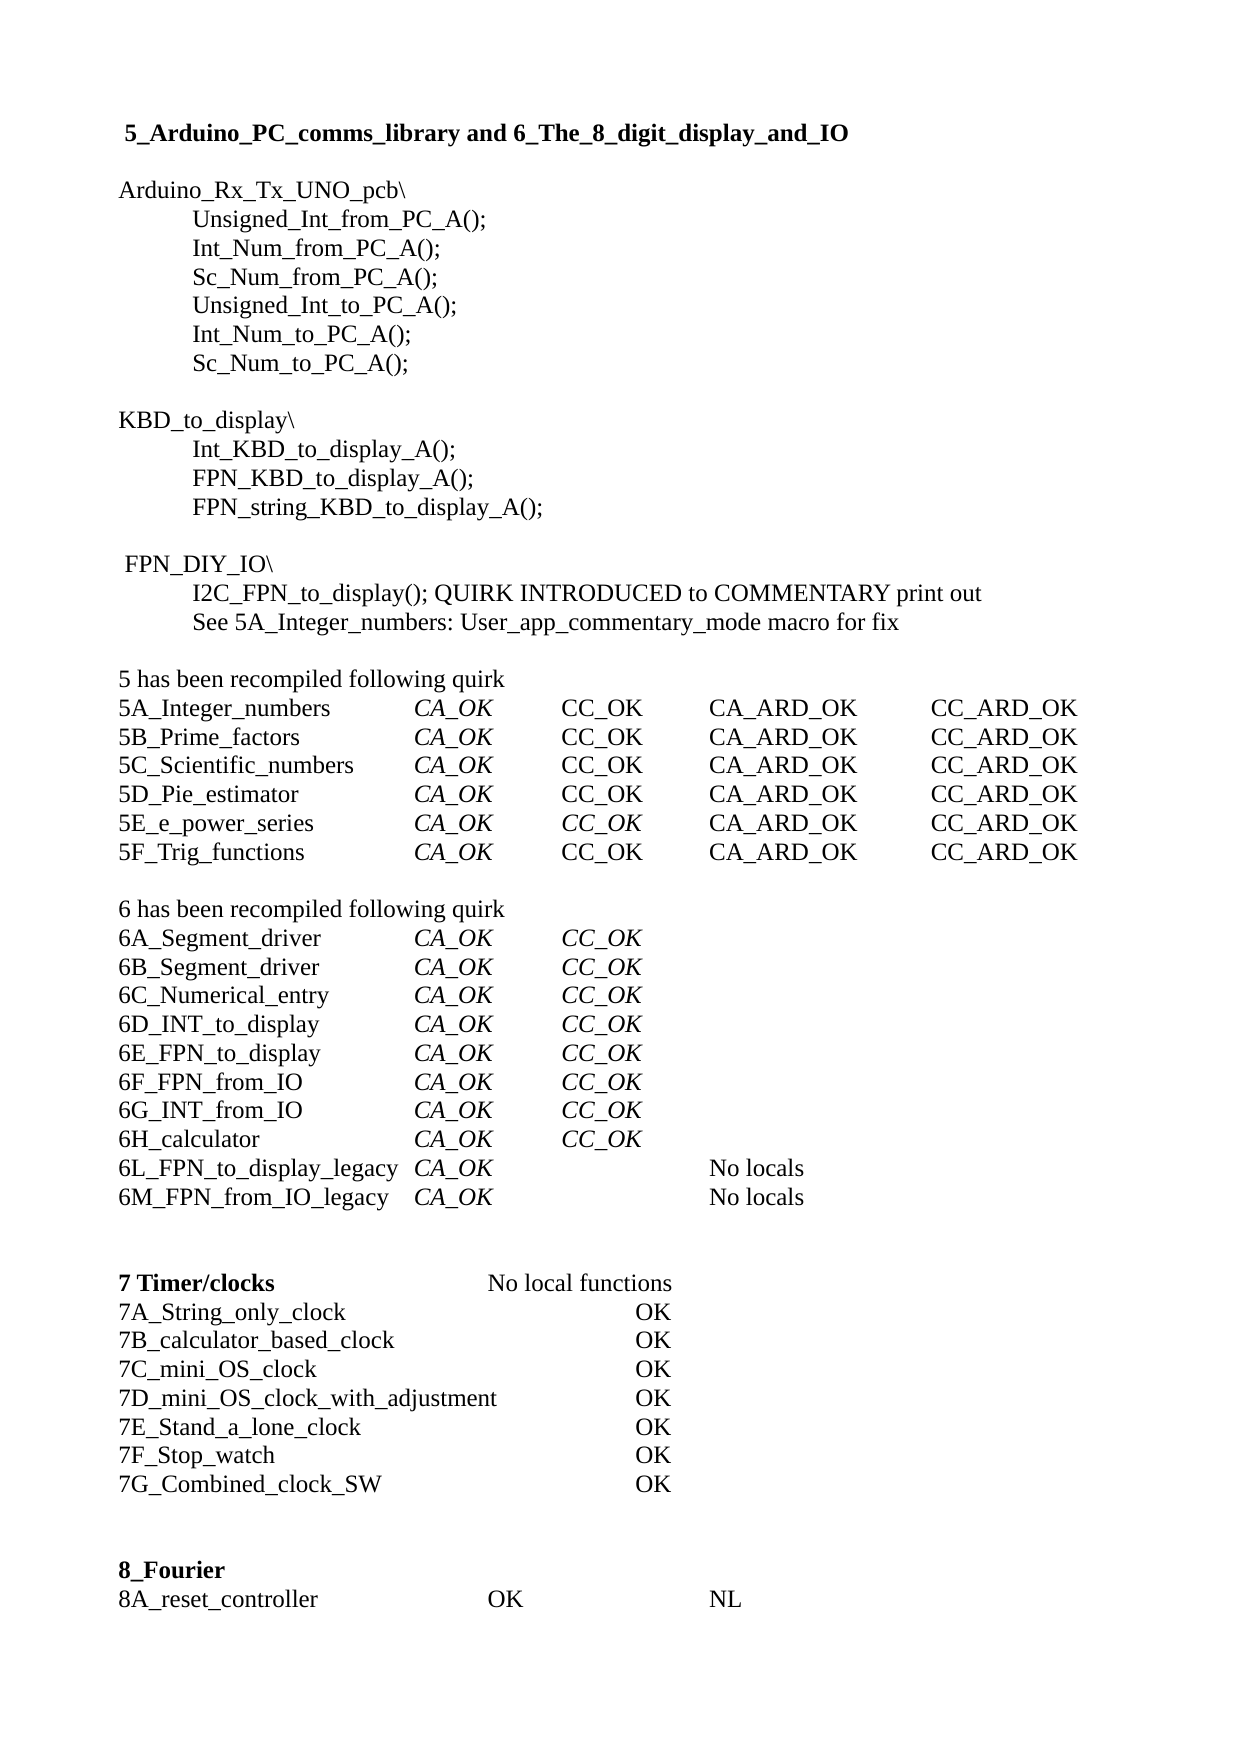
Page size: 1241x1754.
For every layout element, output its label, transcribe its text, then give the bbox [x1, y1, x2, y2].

text 5D_Pie_estimator CA_OK CC_OK CA_ARD_OK CC_ARD_OK [118, 779, 1122, 808]
text I2C_FPN_to_display(); QUIRK INTRODUCED to COMMENTARY print out [118, 578, 1122, 607]
text 7 Timer/clocks No local functions [118, 1268, 1122, 1297]
text 6E_FPN_to_display CA_OK CC_OK [118, 1038, 1122, 1067]
text 5E_e_power_series CA_OK CC_OK CA_ARD_OK CC_ARD_OK [118, 808, 1122, 837]
text 6G_INT_from_IO CA_OK CC_OK [118, 1096, 1122, 1124]
text 5F_Trig_functions CA_OK CC_OK CA_ARD_OK CC_ARD_OK [118, 837, 1122, 866]
text FPN_KBD_to_display_A(); [118, 463, 1122, 492]
text 6C_Numerical_entry CA_OK CC_OK [118, 981, 1122, 1009]
text 6D_INT_to_display CA_OK CC_OK [118, 1009, 1122, 1038]
text 5B_Prime_factors CA_OK CC_OK CA_ARD_OK CC_ARD_OK [118, 722, 1122, 751]
text 7B_calculator_based_clock OK [118, 1326, 1122, 1354]
text 6H_calculator CA_OK CC_OK [118, 1124, 1122, 1153]
text 6 has been recompiled following quirk [118, 894, 1122, 923]
text Int_Num_to_PC_A(); [118, 319, 1122, 348]
text 6F_FPN_from_IO CA_OK CC_OK [118, 1067, 1122, 1096]
text 6M_FPN_from_IO_legacy CA_OK No locals [118, 1182, 1122, 1211]
text Unsigned_Int_from_PC_A(); [118, 204, 1122, 233]
text 5A_Integer_numbers CA_OK CC_OK CA_ARD_OK CC_ARD_OK [118, 693, 1122, 722]
text Sc_Num_to_PC_A(); [118, 348, 1122, 377]
text 5C_Scientific_numbers CA_OK CC_OK CA_ARD_OK CC_ARD_OK [118, 751, 1122, 779]
text 8_Fourier [118, 1556, 1122, 1584]
text 7E_Stand_a_lone_clock OK [118, 1412, 1122, 1441]
text 7G_Combined_clock_SW OK [118, 1469, 1122, 1498]
text 5 has been recompiled following quirk [118, 664, 1122, 693]
text Arduino_Rx_Tx_UNO_pcb\ [118, 176, 1122, 204]
text 7F_Stop_watch OK [118, 1441, 1122, 1469]
text KBD_to_display\ [118, 406, 1122, 434]
text 7C_mini_OS_clock OK [118, 1354, 1122, 1383]
text 7A_String_only_clock OK [118, 1297, 1122, 1326]
text 6L_FPN_to_display_legacy CA_OK No locals [118, 1153, 1122, 1182]
text FPN_DIY_IO\ [118, 549, 1122, 578]
text 6B_Segment_driver CA_OK CC_OK [118, 952, 1122, 981]
text Unsigned_Int_to_PC_A(); [118, 291, 1122, 319]
text Sc_Num_from_PC_A(); [118, 262, 1122, 291]
text 7D_mini_OS_clock_with_adjustment OK [118, 1383, 1122, 1412]
text Int_KBD_to_display_A(); [118, 434, 1122, 463]
text FPN_string_KBD_to_display_A(); [118, 492, 1122, 521]
text See 5A_Integer_numbers: User_app_commentary_mode macro for fix [118, 607, 1122, 636]
text 5_Arduino_PC_comms_library and 6_The_8_digit_display_and_IO [118, 118, 1122, 147]
text 6A_Segment_driver CA_OK CC_OK [118, 923, 1122, 952]
text Int_Num_from_PC_A(); [118, 233, 1122, 262]
text 8A_reset_controller OK NL [118, 1584, 1122, 1613]
